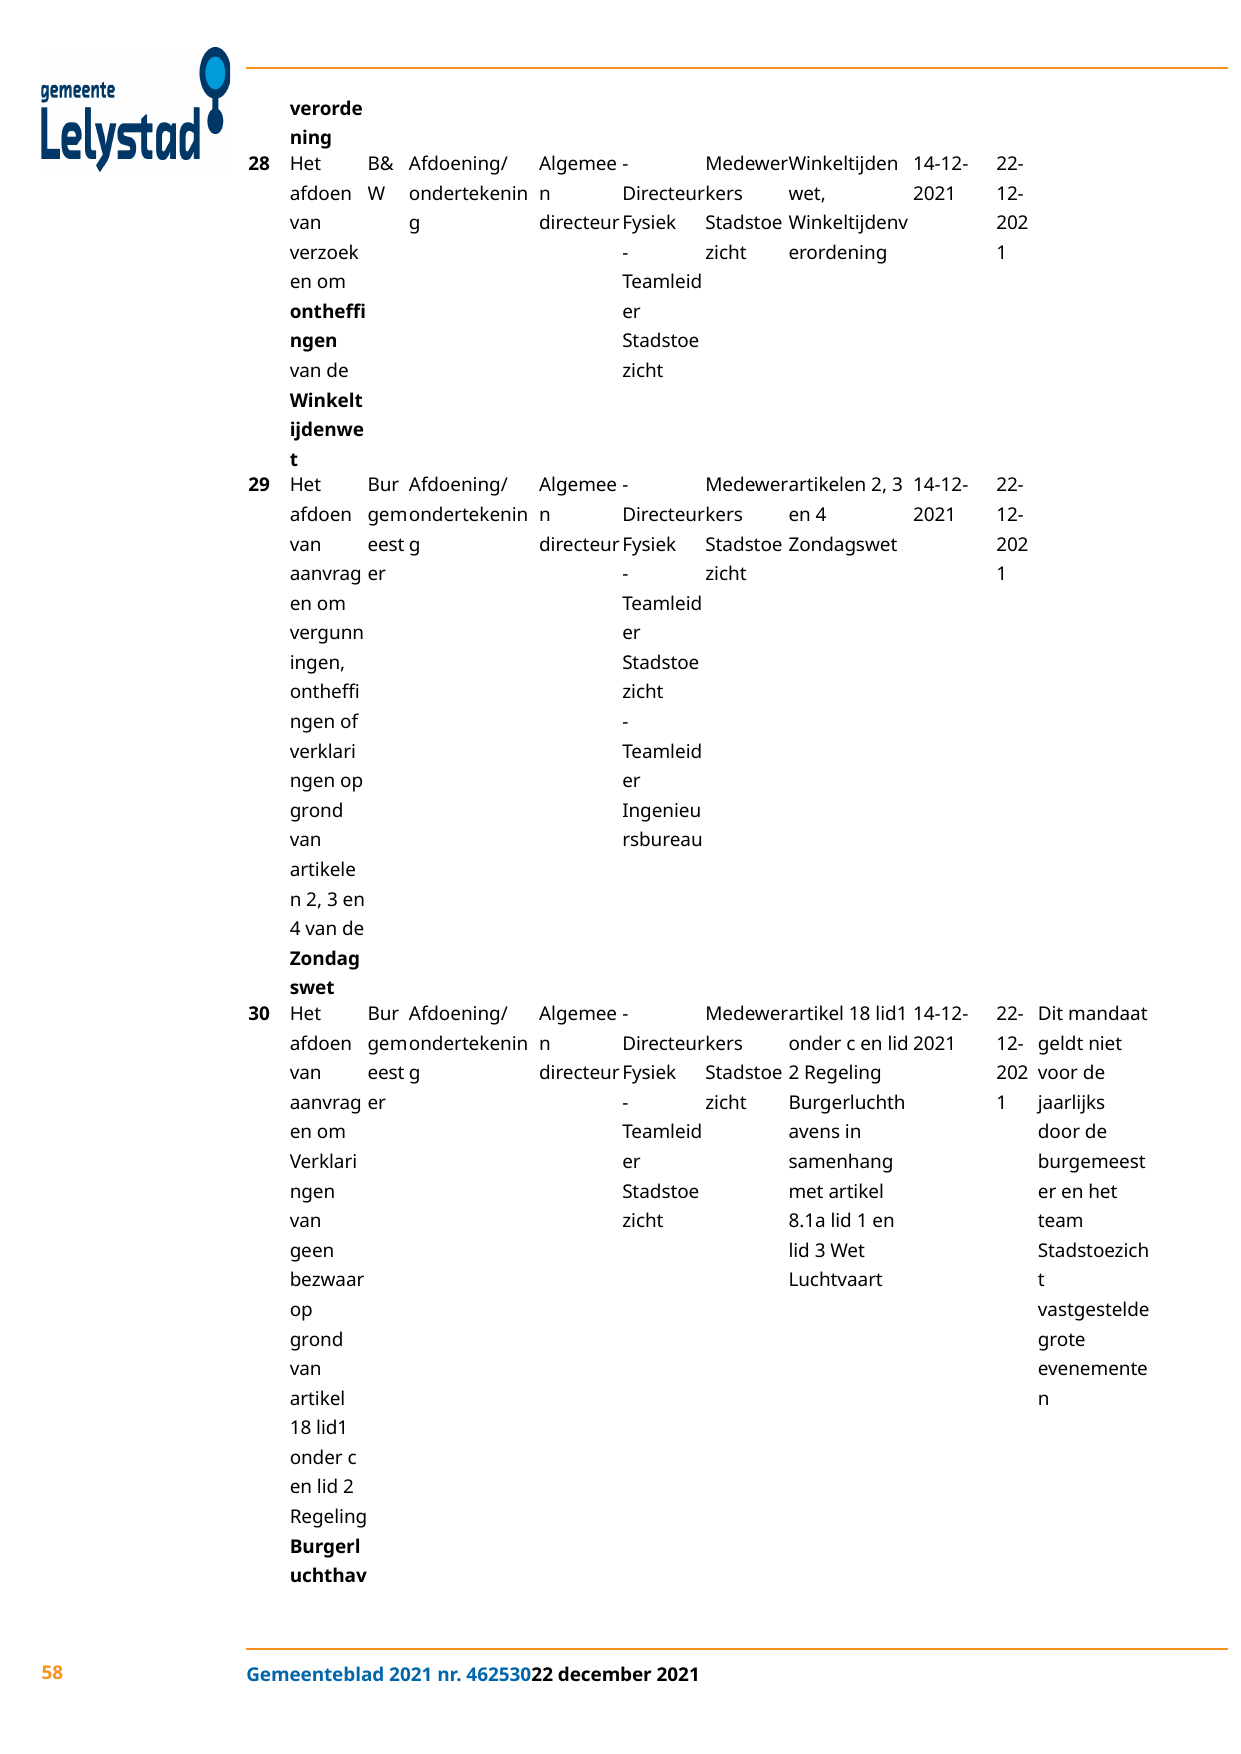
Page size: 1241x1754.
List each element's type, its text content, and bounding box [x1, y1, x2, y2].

table_cell Het afdoen van aanvragen om vergunningen, ontheffingen of verklaringen op grond van artikelen 2, 3 en 4 van de Zondagswet [290, 472, 367, 1000]
table_cell 22-12-2021 [996, 1000, 1038, 1588]
table_cell Burgemeester [367, 472, 409, 1000]
table_cell [788, 95, 913, 150]
table_cell Afdoening/ondertekening [409, 1000, 539, 1588]
table_cell Medewerkers Stadstoezicht [705, 472, 788, 1000]
table_cell Algemeen directeur [539, 472, 622, 1000]
table_cell Afdoening/ondertekening [409, 472, 539, 1000]
table_cell Algemeen directeur [539, 150, 622, 472]
table_cell [1038, 95, 1152, 150]
table_cell - Directeur Fysiek - Teamleider Stadstoezicht - Teamleider Ingenieursbureau [622, 472, 705, 1000]
table_cell 22-12-2021 [996, 472, 1038, 1000]
table_cell - Directeur Fysiek - Teamleider Stadstoezicht [622, 150, 705, 472]
table_cell 28 [248, 150, 289, 472]
table_cell [1038, 150, 1152, 472]
table_cell Medewerkers Stadstoezicht [705, 150, 788, 472]
table_cell [996, 95, 1038, 150]
table_cell [367, 95, 409, 150]
table_cell Het afdoen van aanvragen om Verklaringen van geen bezwaar op grond van artikel 18 lid1 onder c en lid 2 Regeling Burgerluchthav [290, 1000, 367, 1588]
table_cell Winkeltijdenwet, Winkeltijdenverordening [788, 150, 913, 472]
table_cell 29 [248, 472, 289, 1000]
table_cell 14-12-2021 [913, 1000, 996, 1588]
table_cell [1038, 472, 1152, 1000]
table_cell Dit mandaat geldt niet voor de jaarlijks door de burgemeester en het team Stadstoezicht vastgestelde grote evenementen [1038, 1000, 1152, 1588]
table_cell artikelen 2, 3 en 4 Zondagswet [788, 472, 913, 1000]
table_cell 14-12-2021 [913, 472, 996, 1000]
table_cell Algemeen directeur [539, 1000, 622, 1588]
table_cell [622, 95, 705, 150]
table_cell [539, 95, 622, 150]
table_cell [409, 95, 539, 150]
table_cell - Directeur Fysiek - Teamleider Stadstoezicht [622, 1000, 705, 1588]
table_cell Het afdoen van verzoeken om ontheffingen van de Winkeltijdenwet [290, 150, 367, 472]
table_cell 30 [248, 1000, 289, 1588]
table_cell Afdoening/ondertekening [409, 150, 539, 472]
table_cell Burgemeester [367, 1000, 409, 1588]
table_cell verordening [290, 95, 367, 150]
table_cell 22-12-2021 [996, 150, 1038, 472]
table_cell 14-12-2021 [913, 150, 996, 472]
table_cell [248, 95, 289, 150]
table_cell [705, 95, 788, 150]
table_cell artikel 18 lid1 onder c en lid 2 Regeling Burgerluchthavens in samenhang met artikel 8.1a lid 1 en lid 3 Wet Luchtvaart [788, 1000, 913, 1588]
table_cell [913, 95, 996, 150]
table_cell B&W [367, 150, 409, 472]
picture [41, 47, 231, 172]
table_cell Medewerkers Stadstoezicht [705, 1000, 788, 1588]
